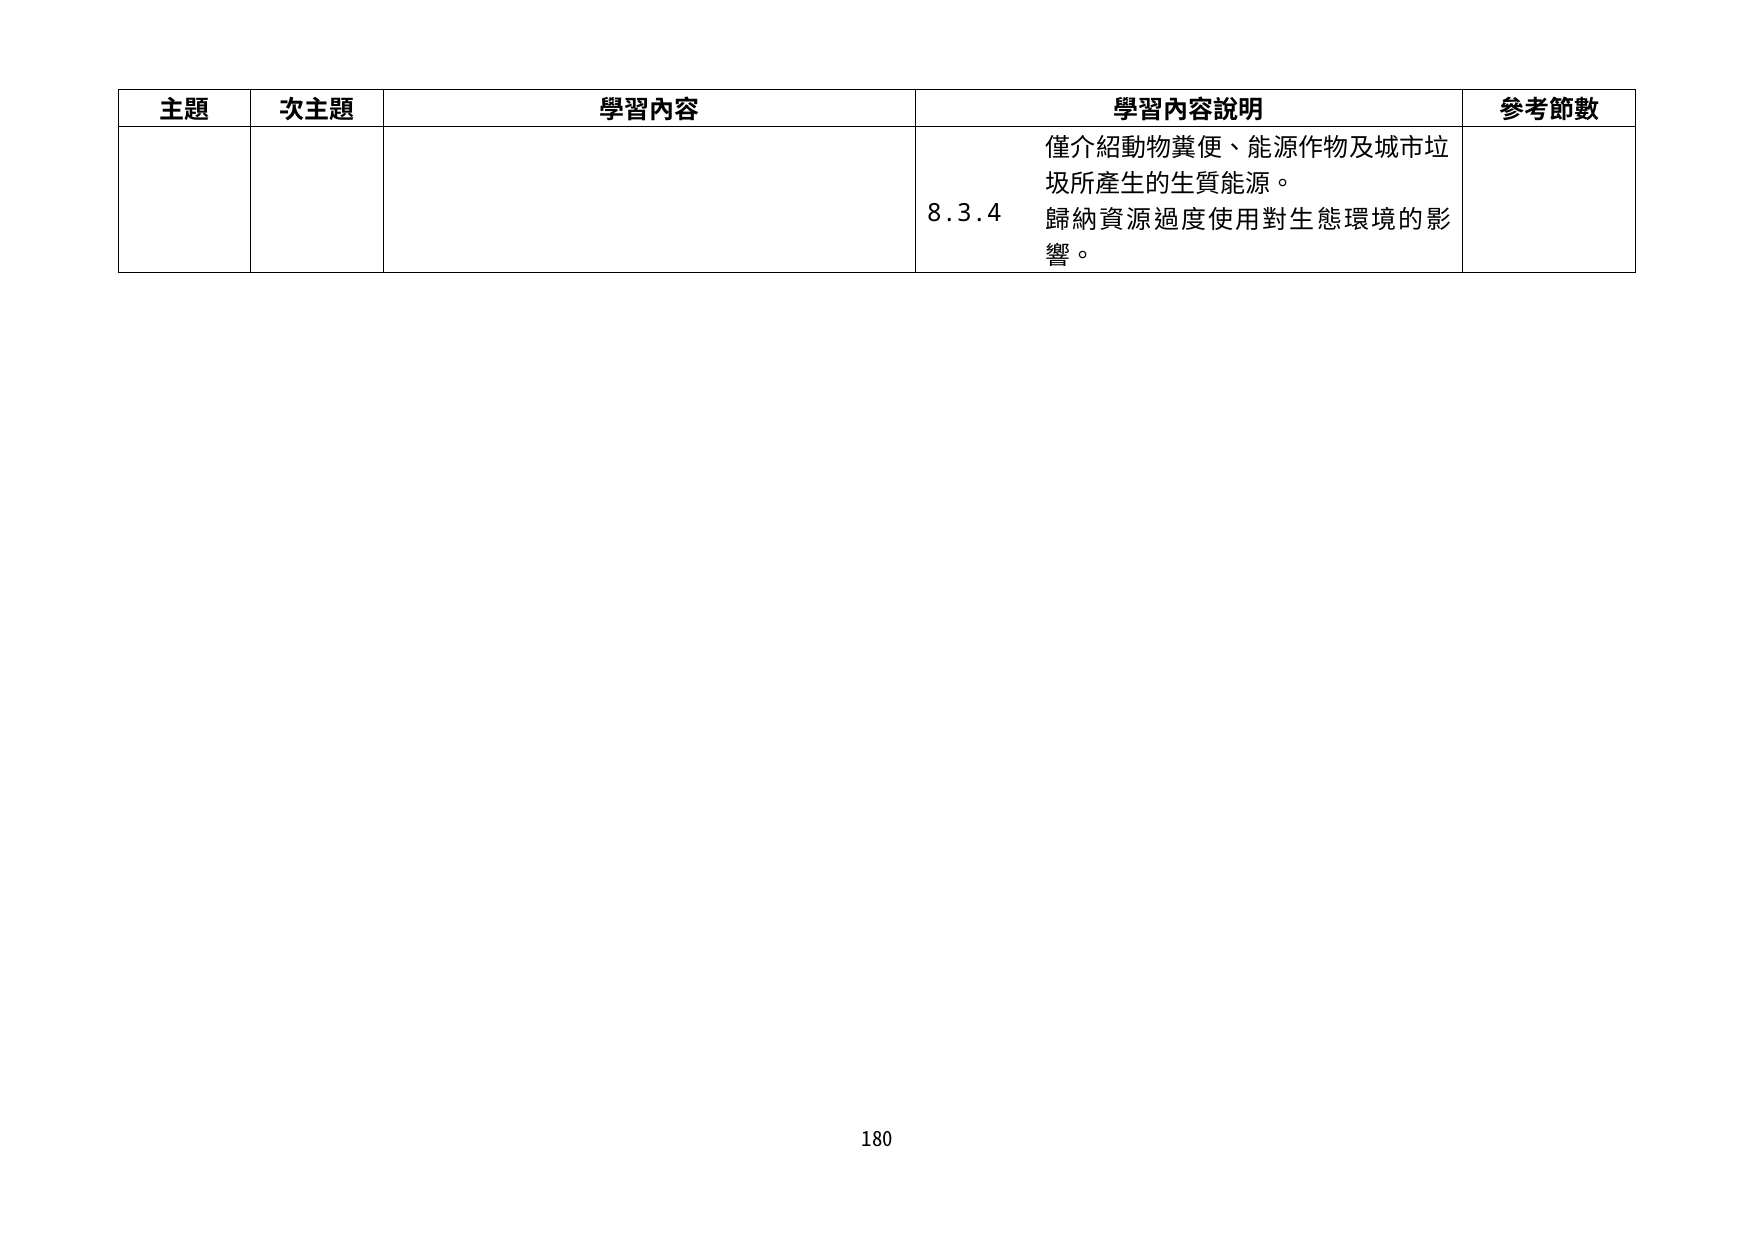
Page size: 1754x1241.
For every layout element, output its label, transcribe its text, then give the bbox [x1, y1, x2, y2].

table_header 學習內容 [384, 90, 915, 126]
table_header 參考節數 [1463, 90, 1635, 126]
table_cell [384, 127, 531, 272]
table_cell [119, 127, 250, 272]
table_header 學習內容說明 [916, 90, 1462, 126]
table_cell [531, 127, 915, 272]
table_cell [1463, 127, 1635, 272]
table_header 次主題 [251, 90, 383, 126]
table_cell 僅介紹動物糞便、能源作物及城市垃圾所產生的生質能源。 歸納資源過度使用對生態環境的影響。 [1034, 127, 1462, 272]
table_cell 8.3.4 [916, 127, 1034, 272]
table_header 主題 [119, 90, 250, 126]
table_cell [251, 127, 383, 272]
